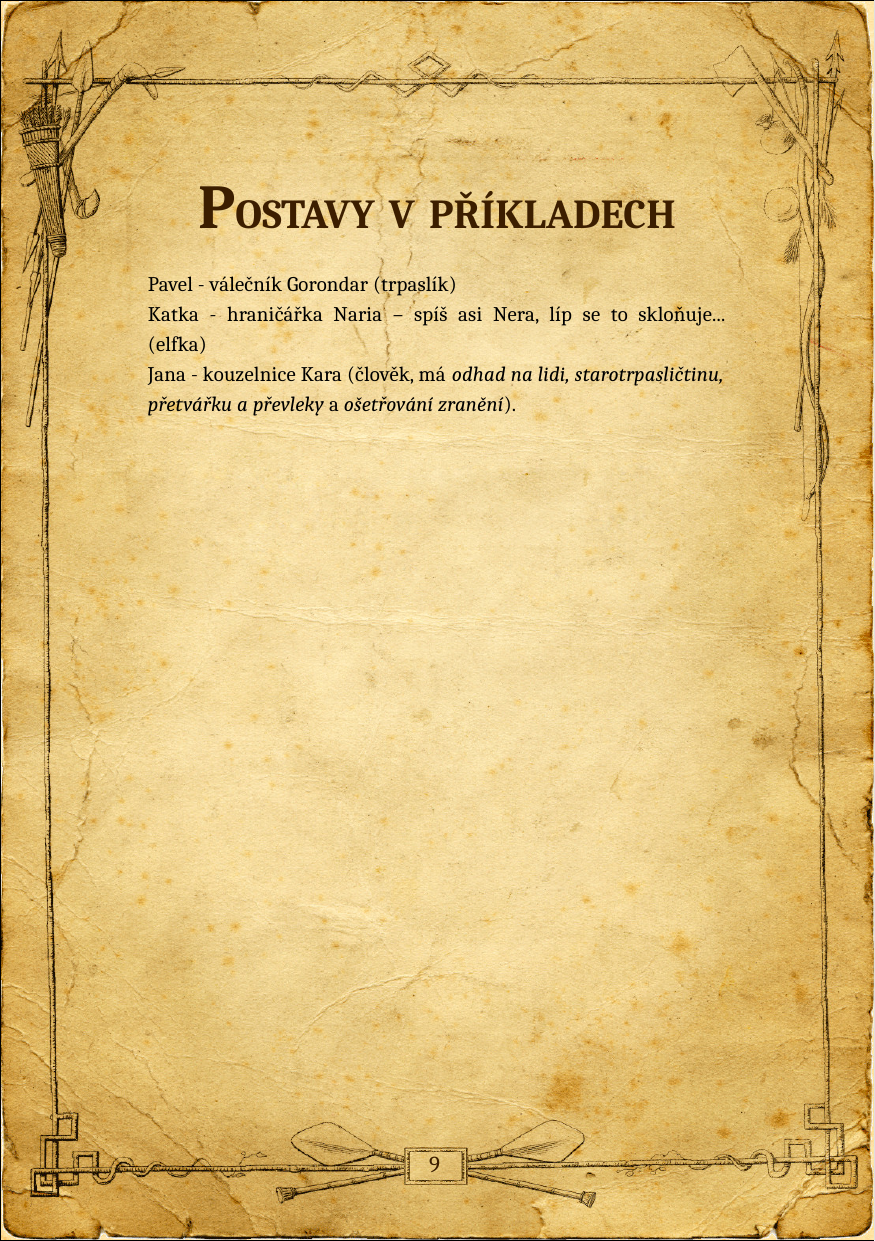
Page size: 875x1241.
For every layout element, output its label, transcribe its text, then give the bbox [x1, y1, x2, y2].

subtitle Postavy v⁠ příkladech [148, 172, 726, 244]
text Pavel - válečník Gorondar (trpaslík) Katka - hraničářka Naria – spíš asi Nera, líp se to skloňuje... (elfka) Jana - kouzelnice Kara (člověk, má odhad na lidi, starotrpasličtinu, přetvářku a⁠ převleky a⁠ ošetřování zranění). [148, 273, 726, 417]
picture [1, 1, 874, 1240]
